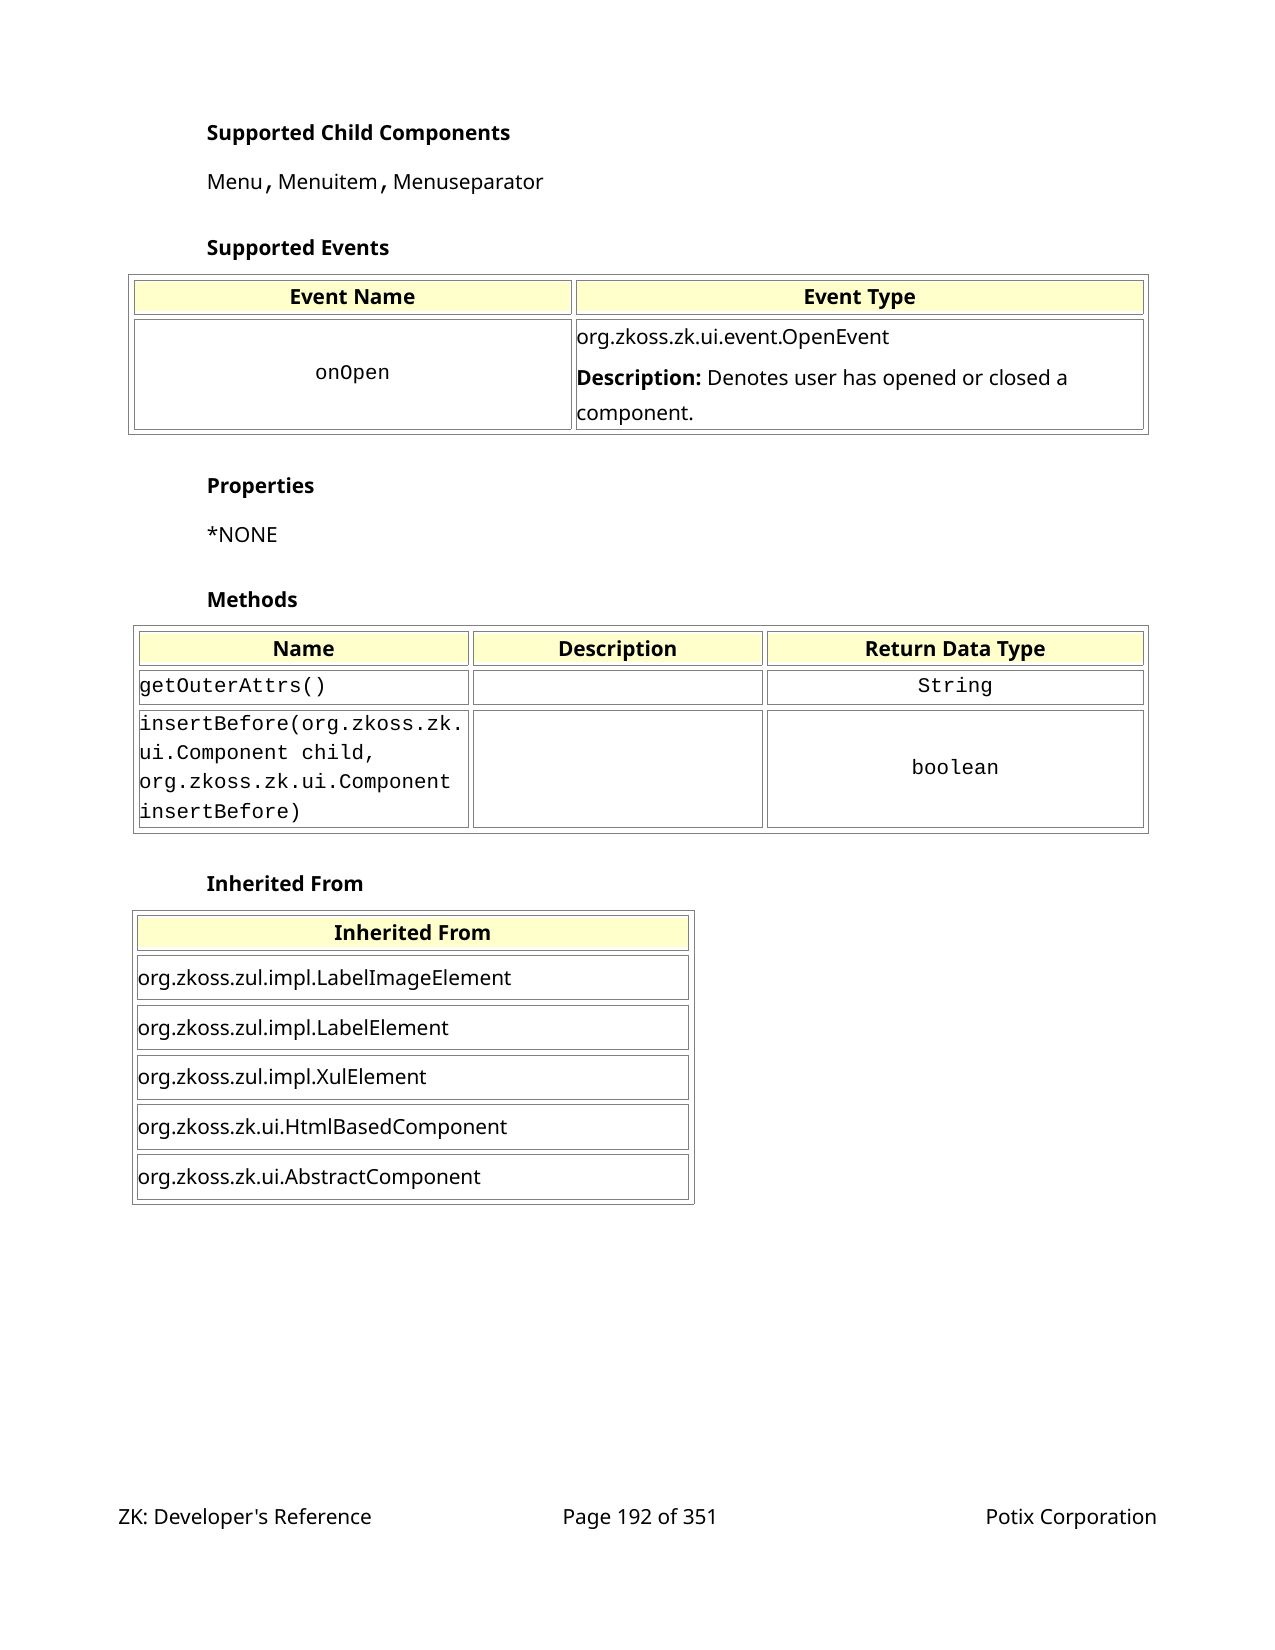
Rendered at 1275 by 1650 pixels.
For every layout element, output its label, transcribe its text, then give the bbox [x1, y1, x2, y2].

table_cell onOpen [131, 314, 573, 429]
subtitle Supported Child Components [207, 118, 1157, 146]
text Menu,Menuitem,Menuseparator [207, 167, 1157, 197]
table_header Event Name [131, 275, 573, 313]
table_cell boolean [764, 704, 1146, 827]
table_header Name [136, 626, 471, 665]
table_cell [471, 665, 764, 704]
table_cell [474, 711, 762, 827]
table_cell [474, 671, 762, 704]
subtitle Supported Events [207, 233, 1157, 262]
subtitle Properties [207, 471, 1157, 499]
table_header Event Type [573, 275, 1146, 313]
text *NONE [207, 520, 1157, 548]
table_cell org.zkoss.zk.ui.event.OpenEvent Description: Denotes user has opened or closed a component. [573, 314, 1146, 429]
table_cell String [764, 665, 1146, 704]
table_cell org.zkoss.zul.impl.XulElement [134, 1049, 691, 1099]
table_cell getOuterAttrs() [136, 665, 471, 704]
table_cell org.zkoss.zk.ui.HtmlBasedComponent [134, 1099, 691, 1149]
table_cell org.zkoss.zul.impl.LabelElement [134, 999, 691, 1049]
subtitle Methods [207, 585, 1157, 613]
table_cell org.zkoss.zul.impl.LabelImageElement [134, 950, 691, 999]
table_header Description [471, 626, 764, 665]
table_cell [471, 704, 764, 827]
table_header Return Data Type [764, 626, 1146, 665]
table_cell org.zkoss.zk.ui.AbstractComponent [134, 1149, 691, 1198]
table_header Inherited From [134, 911, 691, 949]
table_cell insertBefore(org.zkoss.zk.ui.Component child, org.zkoss.zk.ui.Component insertBefore) [136, 704, 471, 827]
subtitle Inherited From [207, 869, 1157, 898]
